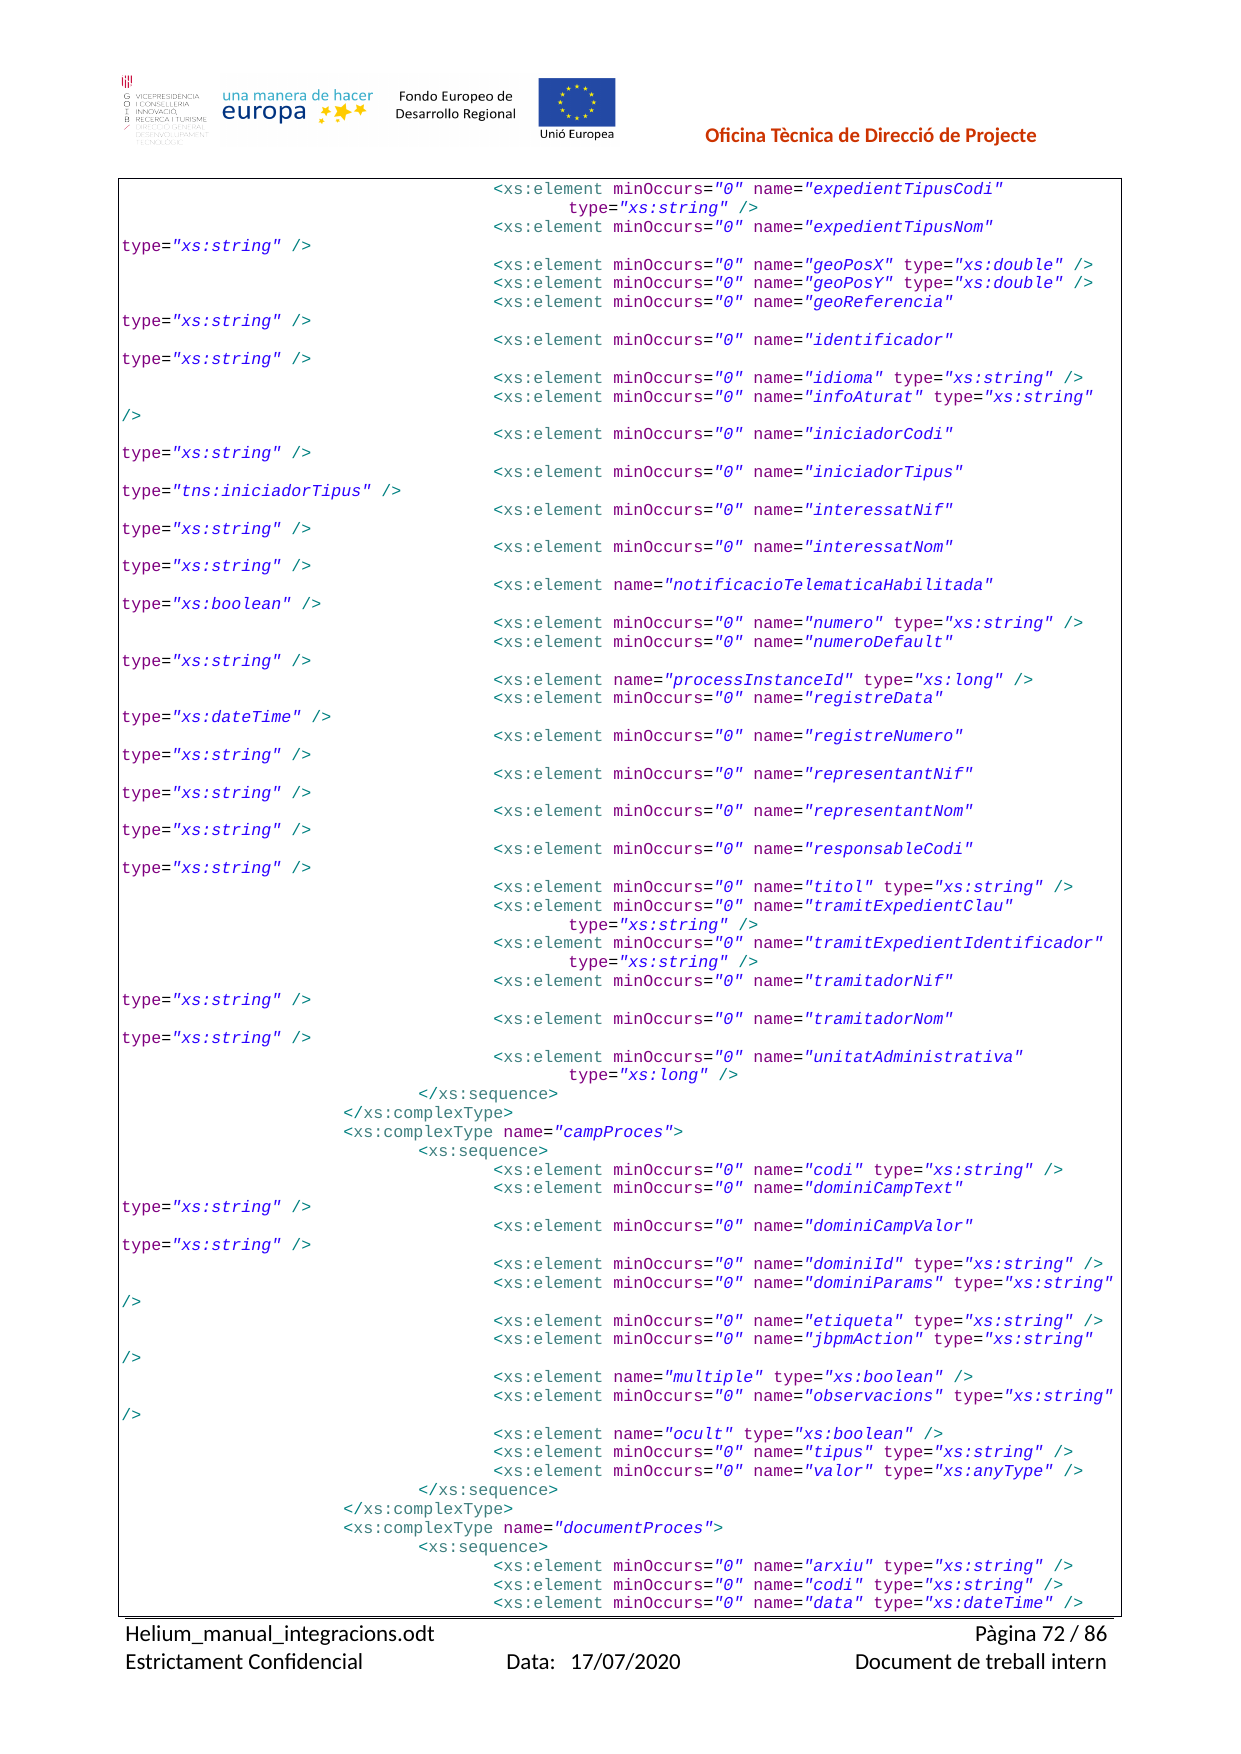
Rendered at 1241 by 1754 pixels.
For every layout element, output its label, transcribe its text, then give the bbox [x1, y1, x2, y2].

text <xs:element minOccurs="0" name="responsableCodi" type="xs:string" /> [119, 838, 1121, 875]
text <xs:element minOccurs="0" name="representantNif" type="xs:string" /> [119, 762, 1121, 800]
text </xs:complexType> [119, 1497, 1121, 1516]
text type="xs:long" /> [119, 1064, 1121, 1083]
text <xs:element minOccurs="0" name="dominiCampText" type="xs:string" /> [119, 1177, 1121, 1215]
text <xs:element minOccurs="0" name="data" type="xs:dateTime" /> [119, 1592, 1121, 1616]
text <xs:complexType name="documentProces"> [119, 1516, 1121, 1535]
text <xs:sequence> [119, 1535, 1121, 1554]
text <xs:element minOccurs="0" name="numeroDefault" type="xs:string" /> [119, 630, 1121, 668]
text <xs:element minOccurs="0" name="iniciadorTipus" type="tns:iniciadorTipus" /> [119, 461, 1121, 498]
text <xs:element minOccurs="0" name="numero" type="xs:string" /> [119, 611, 1121, 630]
text <xs:element name="ocult" type="xs:boolean" /> [119, 1422, 1121, 1441]
text <xs:sequence> [119, 1139, 1121, 1158]
text <xs:element minOccurs="0" name="dominiCampValor" type="xs:string" /> [119, 1215, 1121, 1252]
text <xs:element minOccurs="0" name="codi" type="xs:string" /> [119, 1158, 1121, 1177]
text <xs:element minOccurs="0" name="tipus" type="xs:string" /> [119, 1441, 1121, 1460]
text <xs:element minOccurs="0" name="tramitadorNom" type="xs:string" /> [119, 1007, 1121, 1045]
text <xs:element minOccurs="0" name="expedientTipusCodi" [119, 179, 1121, 197]
text <xs:element minOccurs="0" name="etiqueta" type="xs:string" /> [119, 1309, 1121, 1328]
text <xs:element minOccurs="0" name="tramitExpedientIdentificador" [119, 932, 1121, 951]
text <xs:element minOccurs="0" name="infoAturat" type="xs:string" /> [119, 385, 1121, 423]
text <xs:element minOccurs="0" name="geoPosX" type="xs:double" /> [119, 253, 1121, 272]
text <xs:element minOccurs="0" name="jbpmAction" type="xs:string" /> [119, 1328, 1121, 1366]
text <xs:element minOccurs="0" name="unitatAdministrativa" [119, 1045, 1121, 1064]
text </xs:sequence> [119, 1479, 1121, 1497]
text <xs:element minOccurs="0" name="codi" type="xs:string" /> [119, 1573, 1121, 1592]
text <xs:element minOccurs="0" name="geoReferencia" type="xs:string" /> [119, 291, 1121, 328]
text <xs:element minOccurs="0" name="registreData" type="xs:dateTime" /> [119, 687, 1121, 724]
text <xs:element name="notificacioTelematicaHabilitada" type="xs:boolean" /> [119, 574, 1121, 611]
text type="xs:string" /> [119, 951, 1121, 969]
text <xs:element minOccurs="0" name="tramitExpedientClau" [119, 894, 1121, 913]
text <xs:element minOccurs="0" name="expedientTipusNom" type="xs:string" /> [119, 215, 1121, 253]
text </xs:sequence> [119, 1083, 1121, 1102]
text <xs:element name="multiple" type="xs:boolean" /> [119, 1366, 1121, 1384]
text <xs:element name="processInstanceId" type="xs:long" /> [119, 668, 1121, 687]
text <xs:element minOccurs="0" name="registreNumero" type="xs:string" /> [119, 724, 1121, 762]
text <xs:element minOccurs="0" name="interessatNom" type="xs:string" /> [119, 536, 1121, 574]
text </xs:complexType> [119, 1102, 1121, 1120]
text <xs:element minOccurs="0" name="valor" type="xs:anyType" /> [119, 1460, 1121, 1479]
text <xs:element minOccurs="0" name="observacions" type="xs:string" /> [119, 1384, 1121, 1422]
picture [118, 73, 213, 147]
picture [219, 73, 621, 147]
text <xs:element minOccurs="0" name="iniciadorCodi" type="xs:string" /> [119, 423, 1121, 461]
text type="xs:string" /> [119, 913, 1121, 932]
text <xs:element minOccurs="0" name="tramitadorNif" type="xs:string" /> [119, 969, 1121, 1007]
text <xs:element minOccurs="0" name="identificador" type="xs:string" /> [119, 328, 1121, 366]
text <xs:element minOccurs="0" name="arxiu" type="xs:string" /> [119, 1554, 1121, 1573]
text <xs:complexType name="campProces"> [119, 1120, 1121, 1139]
text <xs:element minOccurs="0" name="representantNom" type="xs:string" /> [119, 800, 1121, 838]
text <xs:element minOccurs="0" name="idioma" type="xs:string" /> [119, 366, 1121, 385]
text <xs:element minOccurs="0" name="titol" type="xs:string" /> [119, 875, 1121, 894]
text type="xs:string" /> [119, 197, 1121, 215]
text <xs:element minOccurs="0" name="geoPosY" type="xs:double" /> [119, 272, 1121, 291]
text <xs:element minOccurs="0" name="interessatNif" type="xs:string" /> [119, 498, 1121, 536]
text <xs:element minOccurs="0" name="dominiId" type="xs:string" /> [119, 1252, 1121, 1271]
text <xs:element minOccurs="0" name="dominiParams" type="xs:string" /> [119, 1271, 1121, 1309]
